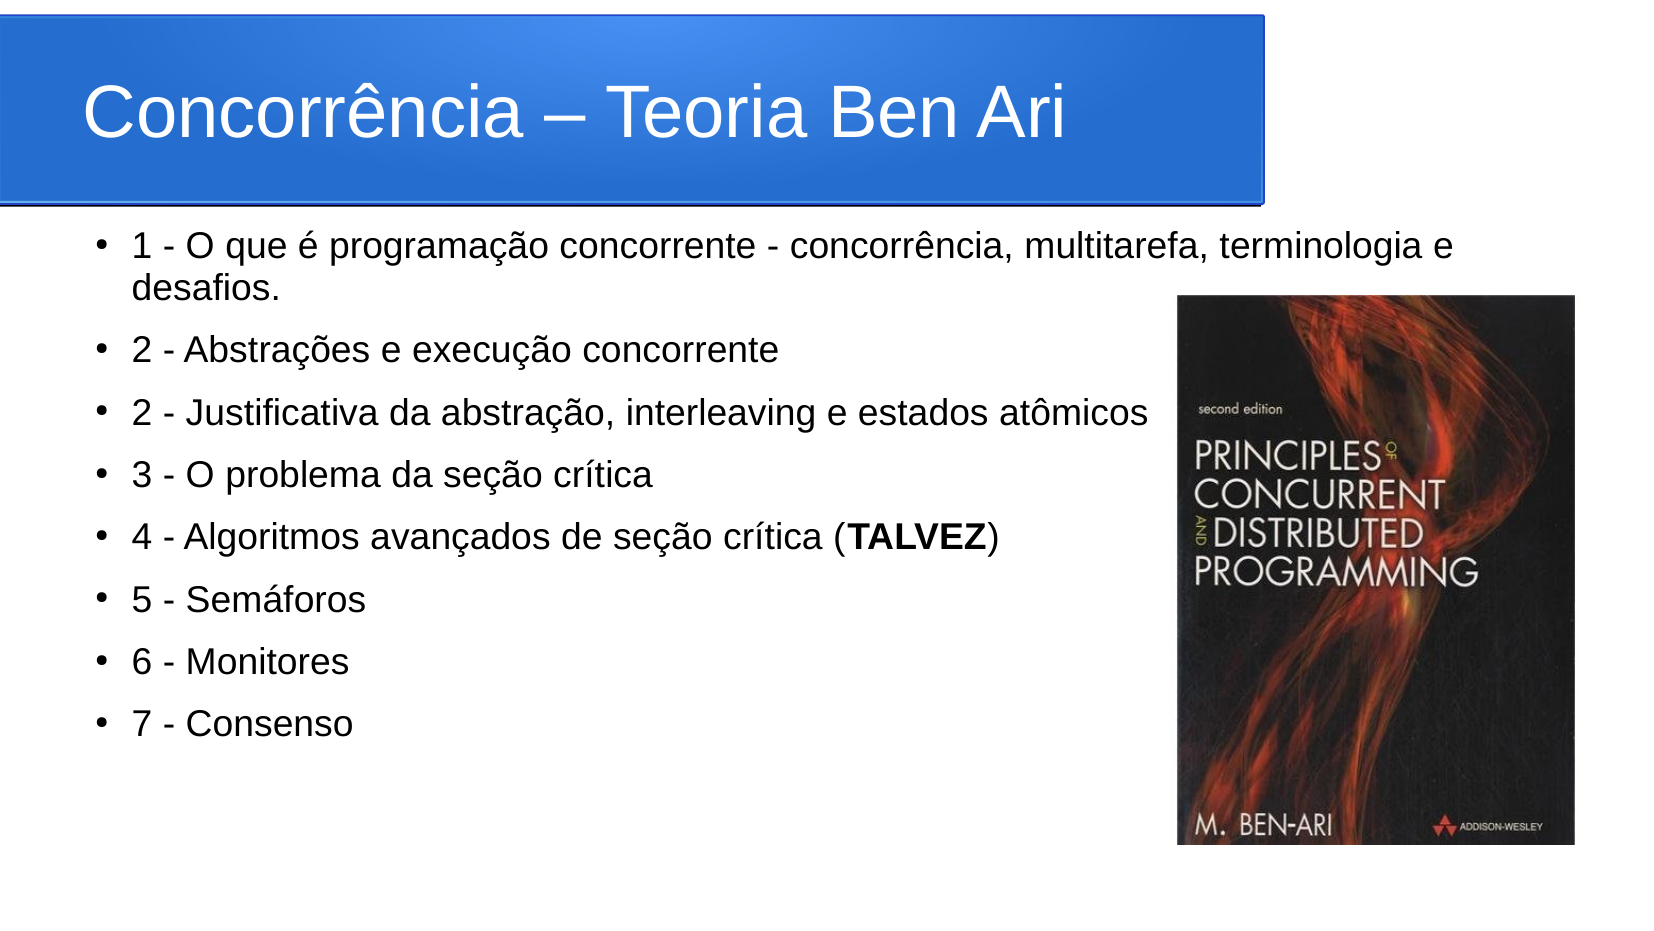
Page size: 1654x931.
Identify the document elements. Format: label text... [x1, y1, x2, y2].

title Concorrência – Teoria Ben Ari [82, 35, 1235, 189]
picture [1110, 295, 1642, 846]
list 1 - O que é programação concorrente - concorrência, multitarefa, terminologia e desafios. 2 - Abstrações e execução concorrente 2 - Justificativa da abstração, interleaving e estados atômicos 3 - O problema da seção crítica 4 - Algoritmos avançados de seção crítica (TALVEZ) 5 - Semáforos 6 - Monitores 7 - Consenso [82, 224, 1571, 764]
